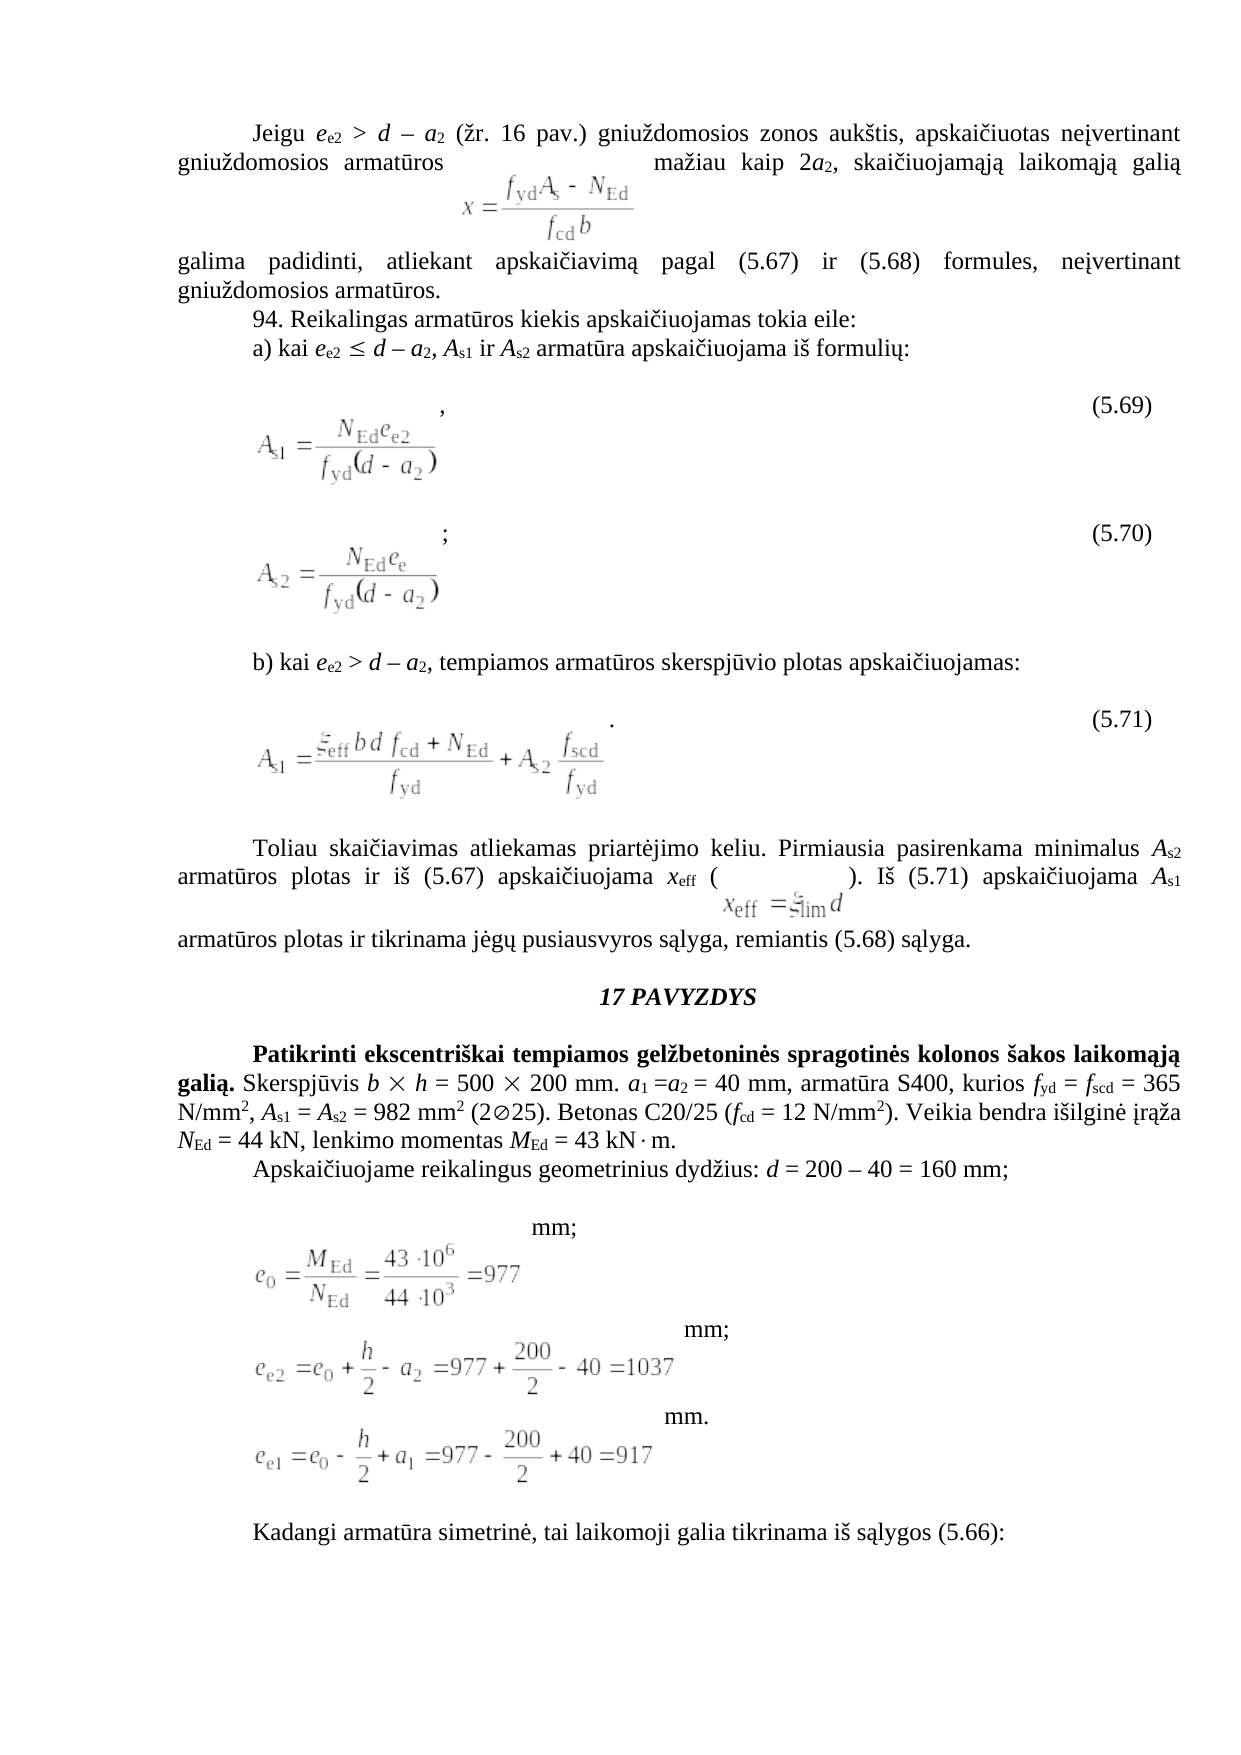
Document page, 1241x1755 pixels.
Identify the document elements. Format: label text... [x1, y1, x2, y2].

text ; (5.70) [177, 518, 1181, 618]
text Kadangi armatūra simetrinė, tai laikomoji galia tikrinama iš sąlygos (5.66): [177, 1517, 1181, 1546]
text a) kai ee2 £ d – a2, As1 ir As2 armatūra apskaičiuojama iš formulių: [177, 333, 1181, 361]
text . (5.71) [177, 704, 1181, 804]
text mm; [177, 1314, 1181, 1401]
text 94. Reikalingas armatūros kiekis apskaičiuojamas tokia eile: [177, 304, 1181, 333]
text 17 pavyzdys [177, 982, 1181, 1010]
text mm; [177, 1212, 1181, 1314]
text , (5.69) [177, 390, 1181, 490]
text Apskaičiuojame reikalingus geometrinius dydžius: d = 200 – 40 = 160 mm; [177, 1154, 1181, 1183]
text b) kai ee2 > d – a2, tempiamos armatūros skerspjūvio plotas apskaičiuojamas: [177, 647, 1181, 676]
text Toliau skaičiavimas atliekamas priartėjimo keliu. Pirmiausia pasirenkama minimalus As2 armatūros plotas ir iš (5.67) apskaičiuojama xeff (). Iš (5.71) apskaičiuojama As1 armatūros plotas ir tikrinama jėgų pusiausvyros sąlyga, remiantis (5.68) sąlyga. [177, 833, 1181, 953]
text Jeigu ee2 > d – a2 (žr. 16 pav.) gniuždomosios zonos aukštis, apskaičiuotas neįvertinant gniuždomosios armatūros mažiau kaip 2a2, skaičiuojamąją laikomąją galią galima padidinti, atliekant apskaičiavimą pagal (5.67) ir (5.68) formules, neįvertinant gniuždomosios armatūros. [177, 118, 1181, 304]
text Patikrinti ekscentriškai tempiamos gelžbetoninės spragotinės kolonos šakos laikomąją galią. Skerspjūvis b ´ h = 500 ´ 200 mm. a1 =a2 = 40 mm, armatūra S400, kurios fyd = fscd = 365 N/mm2, As1 = As2 = 982 mm2 (2Æ25). Betonas C20/25 (fcd = 12 N/mm2). Veikia bendra išilginė įrąža NEd = 44 kN, lenkimo momentas MEd = 43 kN×m. [177, 1039, 1181, 1154]
text mm. [177, 1401, 1181, 1488]
